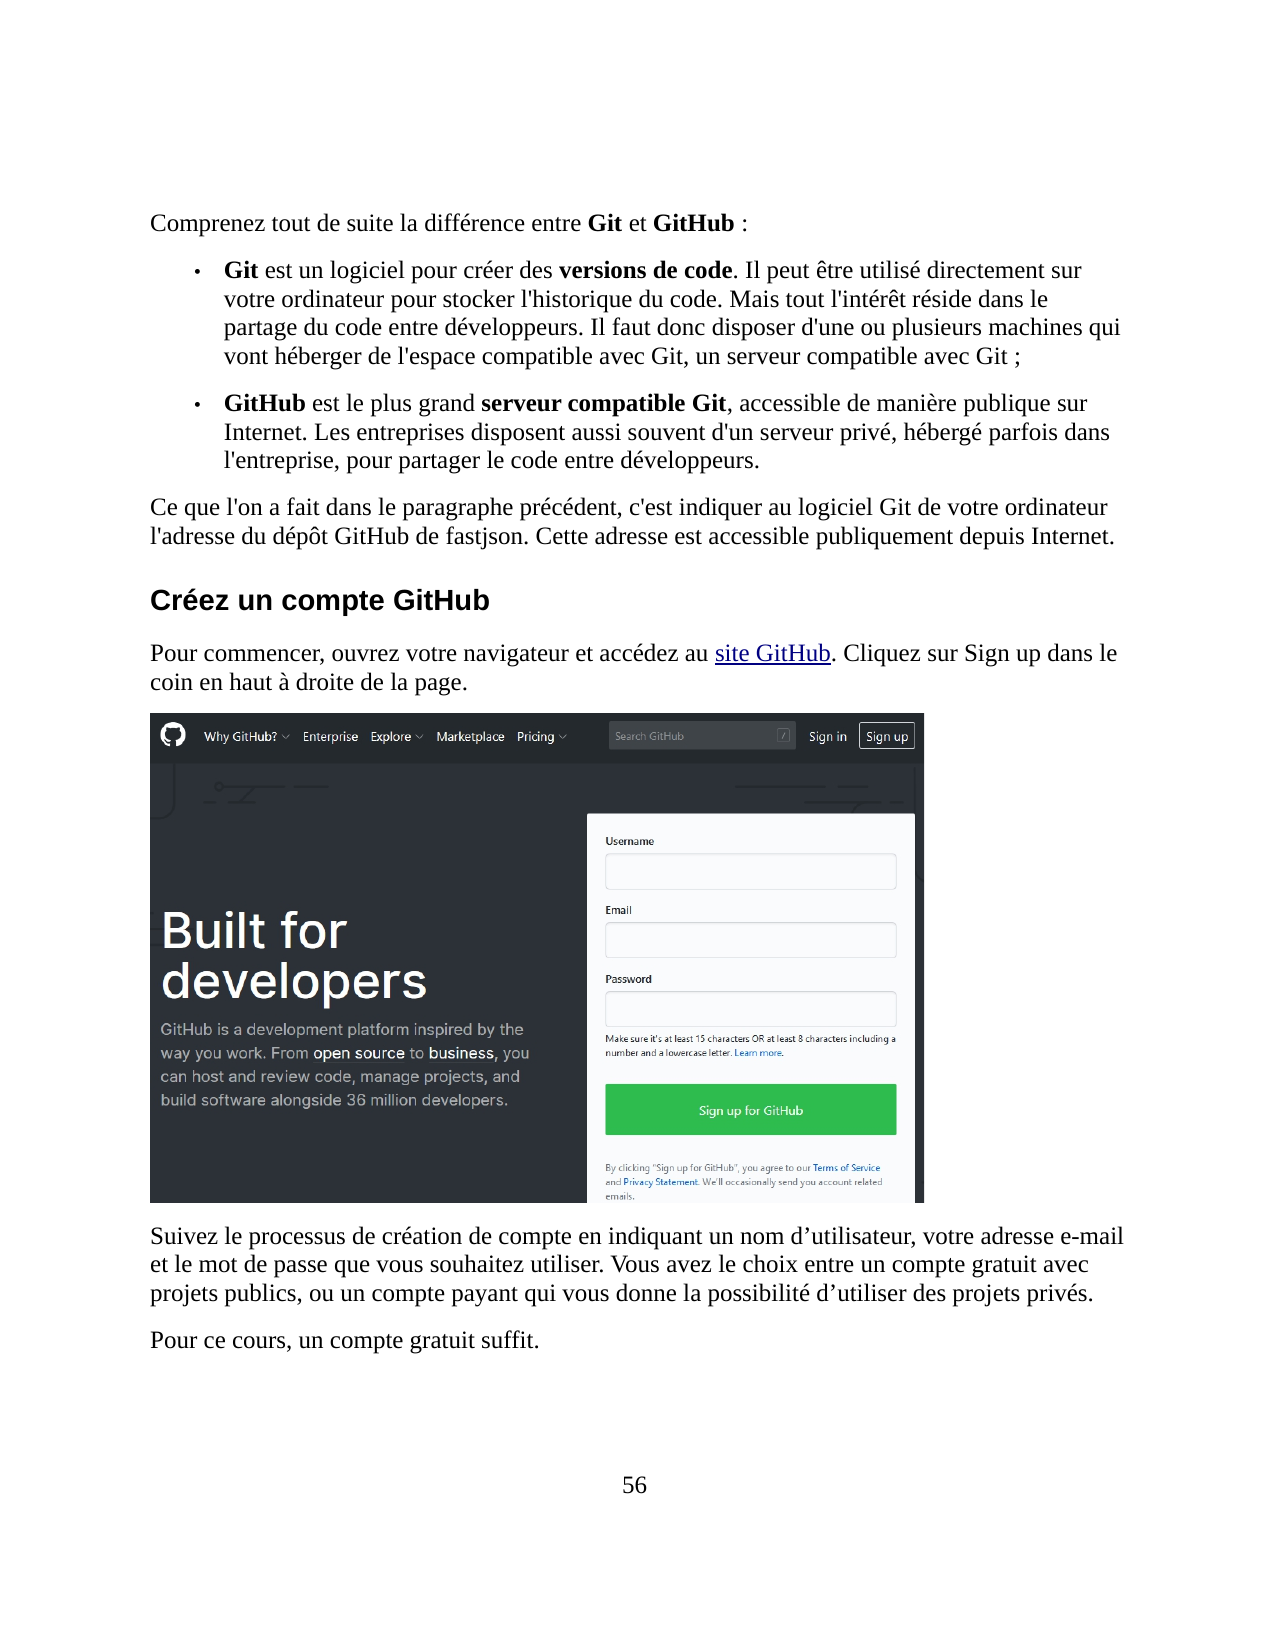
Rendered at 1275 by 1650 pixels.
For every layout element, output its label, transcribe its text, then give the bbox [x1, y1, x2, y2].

list GitHub est le plus grand serveur compatible Git, accessible de manière publique sur Internet. Les entreprises disposent aussi souvent d'un serveur privé, hébergé parfois dans l'entreprise, pour partager le code entre développeurs. [194, 388, 1125, 474]
text Ce que l'on a fait dans le paragraphe précédent, c'est indiquer au logiciel Git de votre ordinateur l'adresse du dépôt GitHub de fastjson. Cette adresse est accessible publiquement depuis Internet. [150, 492, 1125, 549]
text Pour ce cours, un compte gratuit suffit. [150, 1325, 1125, 1354]
text Comprenez tout de suite la différence entre Git et GitHub : [150, 208, 1125, 237]
list Git est un logiciel pour créer des versions de code. Il peut être utilisé directement sur votre ordinateur pour stocker l'historique du code. Mais tout l'intérêt réside dans le partage du code entre développeurs. Il faut donc disposer d'une ou plusieurs machines qui vont héberger de l'espace compatible avec Git, un serveur compatible avec Git ; [194, 255, 1125, 370]
text Pour commencer, ouvrez votre navigateur et accédez au site GitHub. Cliquez sur Sign up dans le coin en haut à droite de la page. [150, 638, 1125, 696]
subtitle Créez un compte GitHub [150, 583, 1125, 617]
picture [150, 713, 925, 1203]
text Suivez le processus de création de compte en indiquant un nom d’utilisateur, votre adresse e-mail et le mot de passe que vous souhaitez utiliser. Vous avez le choix entre un compte gratuit avec projets publics, ou un compte payant qui vous donne la possibilité d’utiliser des projets privés. [150, 1221, 1125, 1307]
